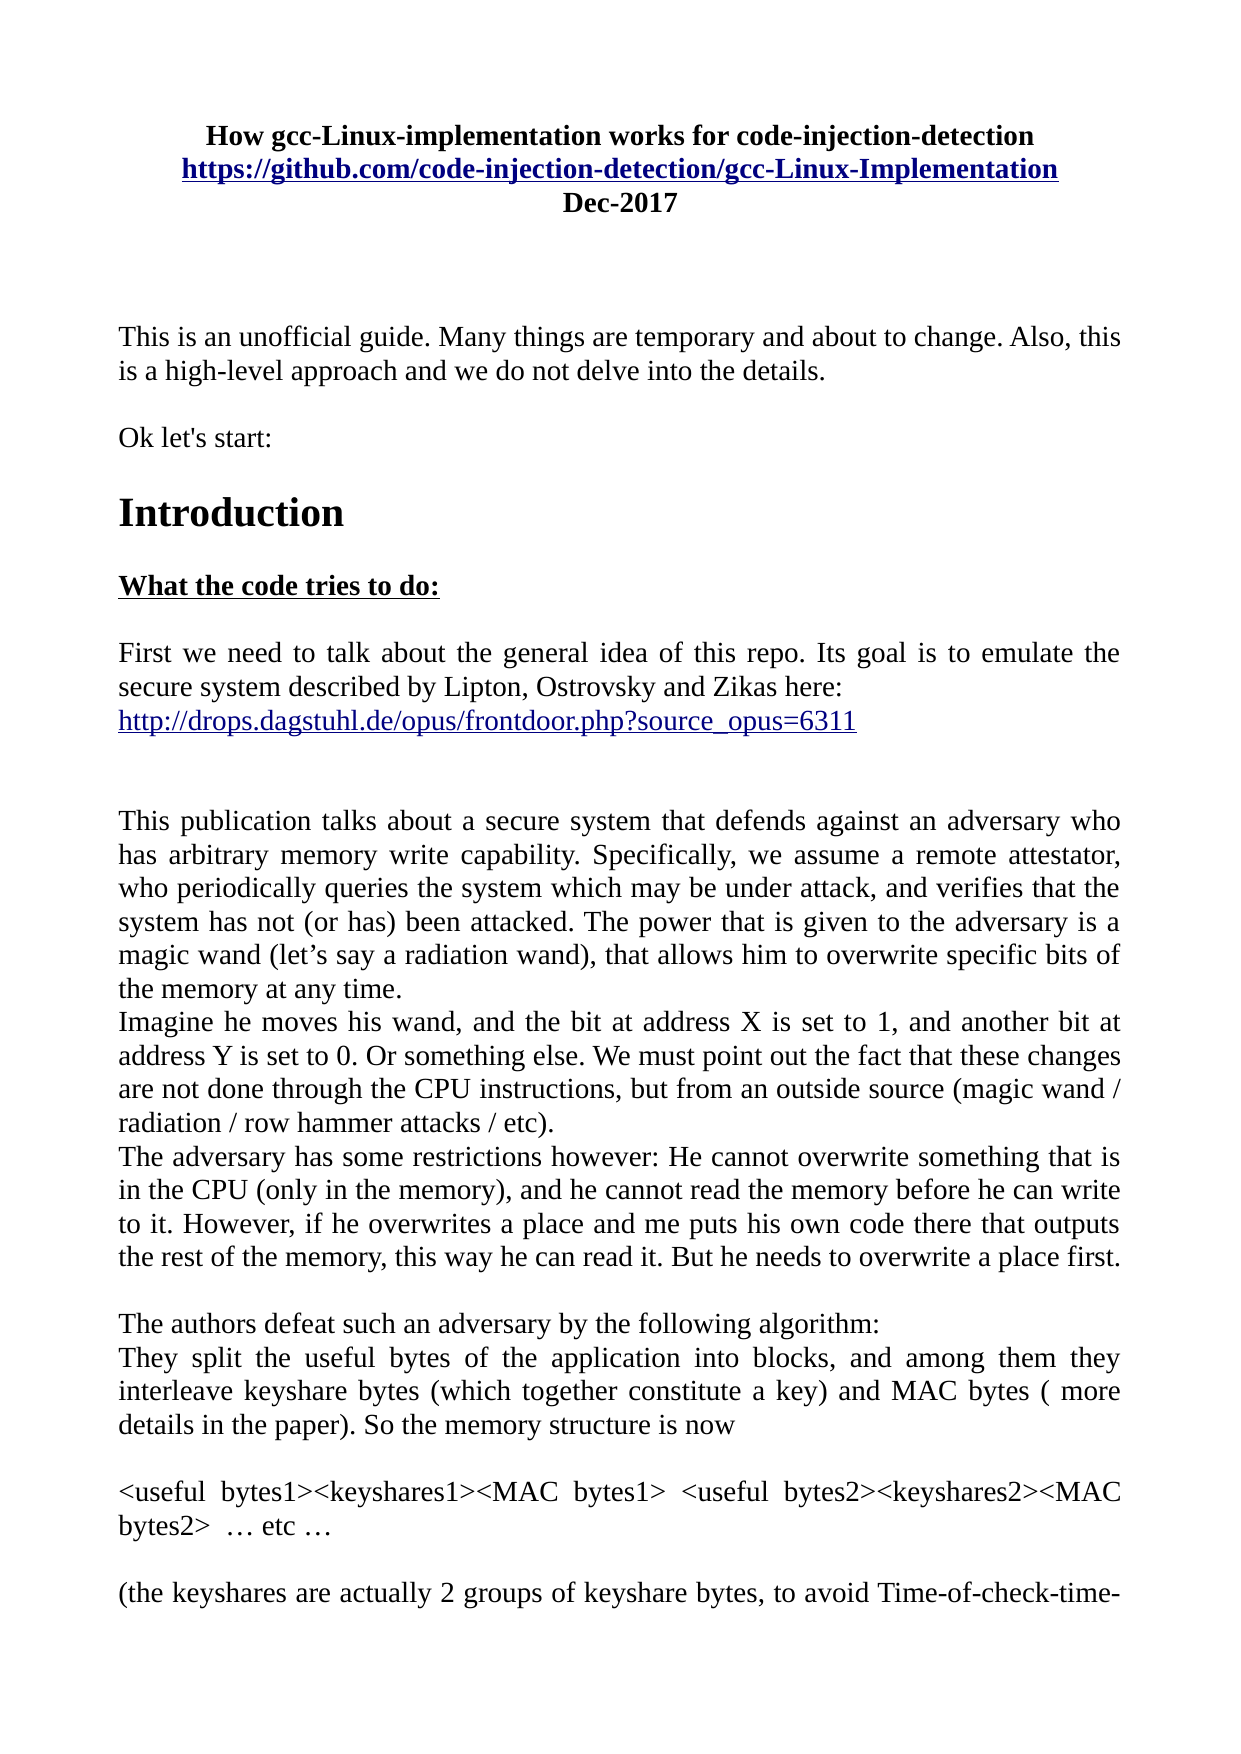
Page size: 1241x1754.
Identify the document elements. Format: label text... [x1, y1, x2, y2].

text They split the useful bytes of the application into blocks, and among them they interleave keyshare bytes (which together constitute a key) and MAC bytes ( more details in the paper). So the memory structure is now [118, 1340, 1122, 1441]
text <useful bytes1><keyshares1><MAC bytes1> <useful bytes2><keyshares2><MAC bytes2> … etc … [118, 1474, 1122, 1541]
text Dec-2017 [118, 185, 1122, 219]
text First we need to talk about the general idea of this repo. Its goal is to emulate the secure system described by Lipton, Ostrovsky and Zikas here: [118, 636, 1122, 703]
text Ok let's start: [118, 420, 1122, 453]
text (the keyshares are actually 2 groups of keyshare bytes, to avoid Time-of-check-time- [118, 1575, 1122, 1608]
text How gcc-Linux-implementation works for code-injection-detection [118, 118, 1122, 152]
text This is an unofficial guide. Many things are temporary and about to change. Also, this is a high-level approach and we do not delve into the details. [118, 319, 1122, 386]
text What the code tries to do: [118, 568, 1122, 602]
text The adversary has some restrictions however: He cannot overwrite something that is in the CPU (only in the memory), and he cannot read the memory before he can write to it. However, if he overwrites a place and me puts his own code there that outputs the rest of the memory, this way he can read it. But he needs to overwrite a place first. [118, 1139, 1122, 1273]
text Introduction [118, 487, 1122, 535]
text https://github.com/code-injection-detection/gcc-Linux-Implementation [118, 152, 1122, 185]
text http://drops.dagstuhl.de/opus/frontdoor.php?source_opus=6311 [118, 703, 1122, 736]
text The authors defeat such an adversary by the following algorithm: [118, 1306, 1122, 1340]
text Imagine he moves his wand, and the bit at address X is set to 1, and another bit at address Y is set to 0. Or something else. We must point out the fact that these changes are not done through the CPU instructions, but from an outside source (magic wand / radiation / row hammer attacks / etc). [118, 1004, 1122, 1139]
text This publication talks about a secure system that defends against an adversary who has arbitrary memory write capability. Specifically, we assume a remote attestator, who periodically queries the system which may be under attack, and verifies that the system has not (or has) been attacked. The power that is given to the adversary is a magic wand (let’s say a radiation wand), that allows him to overwrite specific bits of the memory at any time. [118, 803, 1122, 1004]
